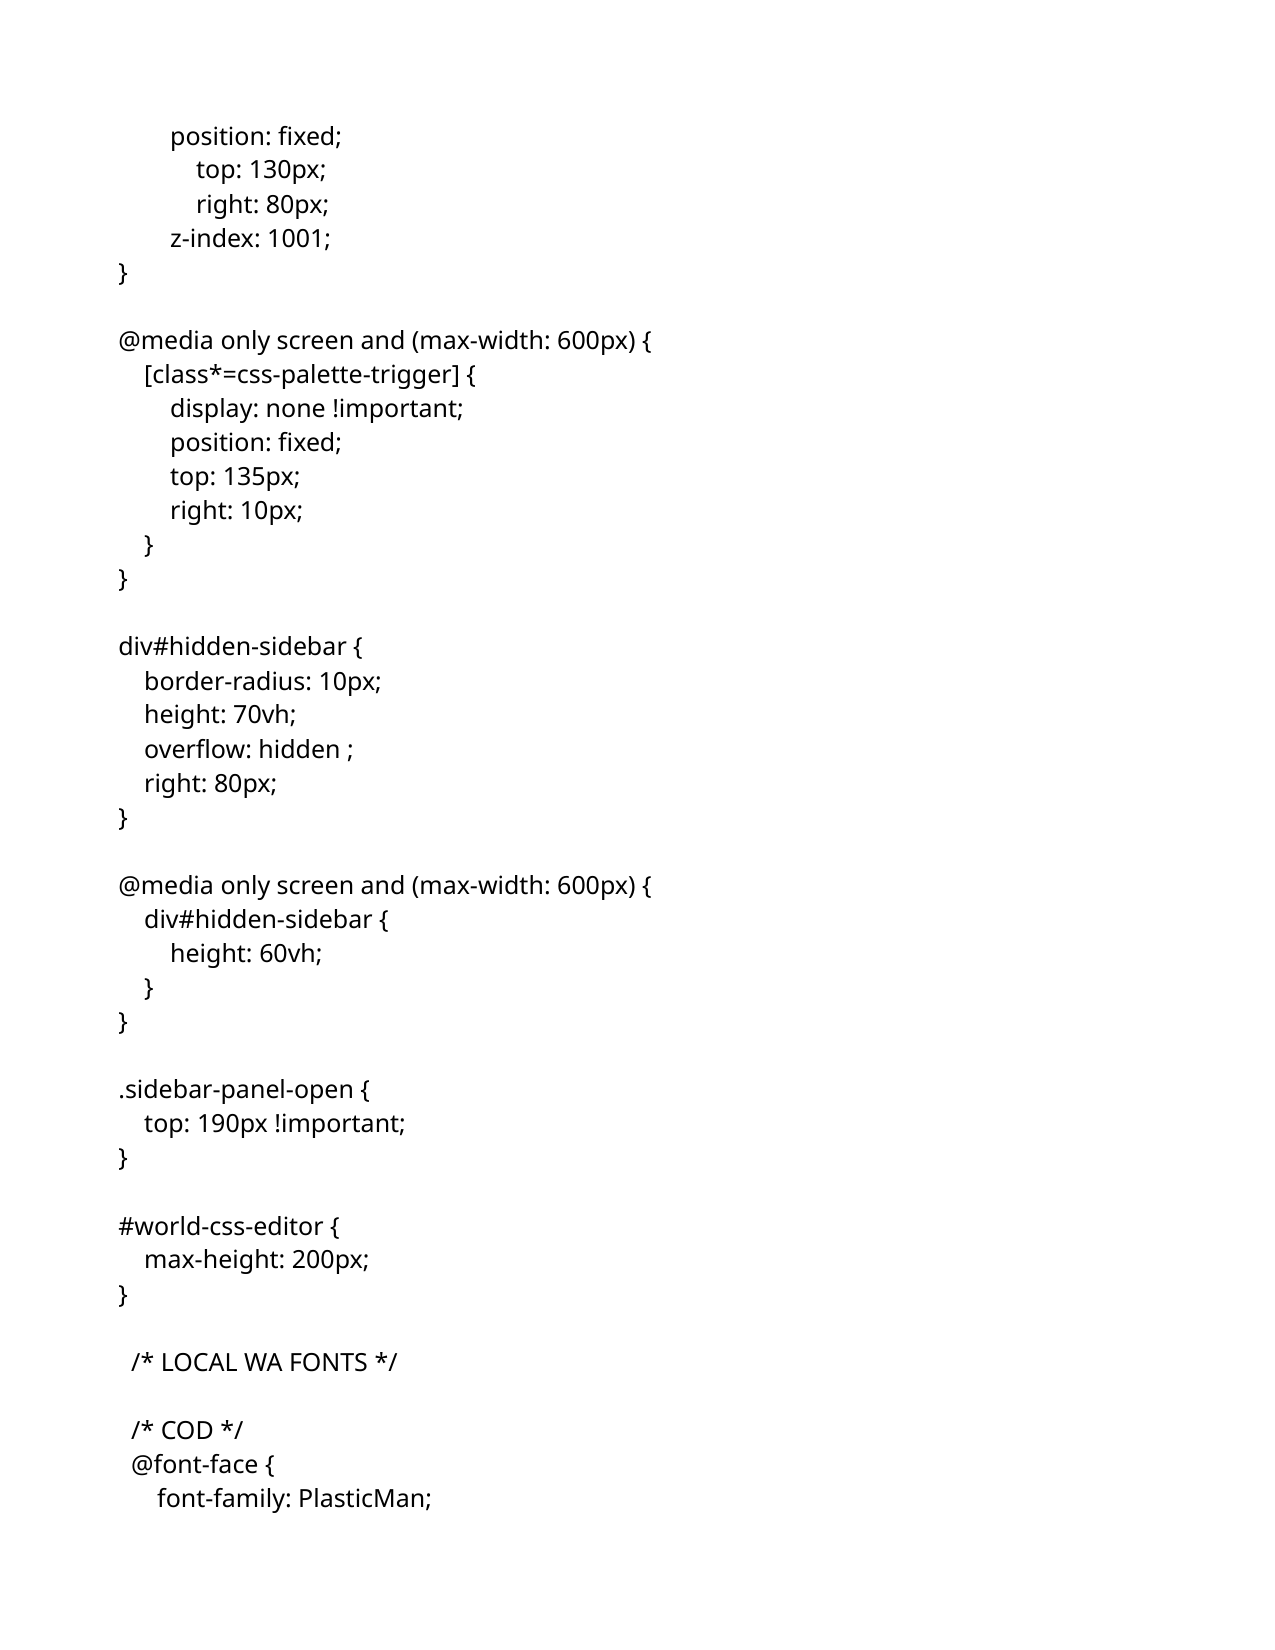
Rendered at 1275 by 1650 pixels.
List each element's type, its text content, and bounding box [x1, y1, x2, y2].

text position: fixed; top: 130px; right: 80px; z-index: 1001; } @media only screen and (max-width: 600px) { [class*=css-palette-trigger] { display: none !important; position: fixed; top: 135px; right: 10px; } } div#hidden-sidebar { border-radius: 10px; height: 70vh; overflow: hidden ; right: 80px; } @media only screen and (max-width: 600px) { div#hidden-sidebar { height: 60vh; } } .sidebar-panel-open { top: 190px !important; } #world-css-editor { max-height: 200px; } /* LOCAL WA FONTS */ /* COD */ @font-face { font-family: PlasticMan; [118, 118, 1157, 1515]
